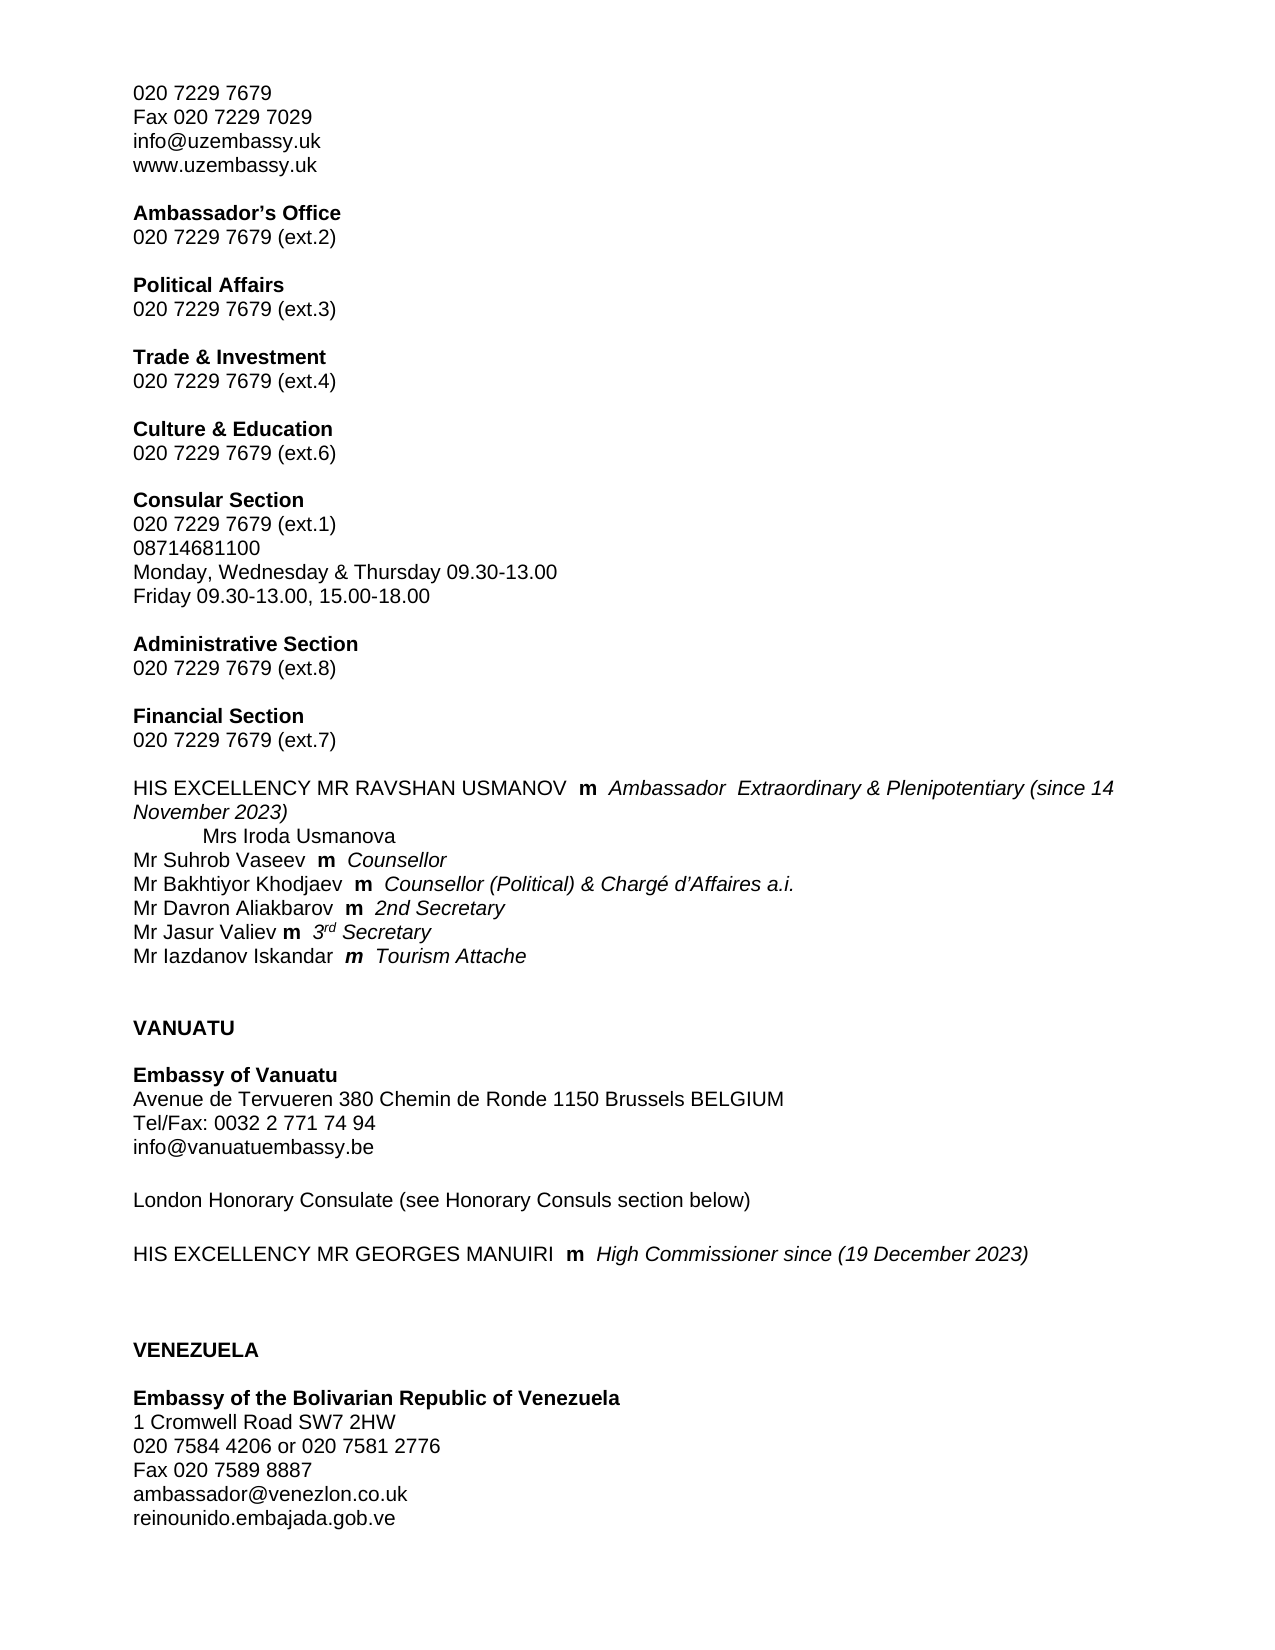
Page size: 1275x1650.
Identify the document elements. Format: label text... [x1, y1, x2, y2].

text Embassy of the Bolivarian Republic of Venezuela [133, 1386, 1181, 1410]
text Culture & Education [133, 416, 1181, 440]
text Fax 020 7589 8887 [133, 1458, 1181, 1482]
text HIS EXCELLENCY MR GEORGES MANUIRI m High Commissioner since (19 December 2023) [133, 1242, 1181, 1266]
text Monday, Wednesday & Thursday 09.30-13.00 [133, 560, 1181, 584]
text Mr Iazdanov Iskandar m Tourism Attache [133, 943, 1181, 967]
text 1 Cromwell Road SW7 2HW [133, 1410, 1181, 1434]
text London Honorary Consulate (see Honorary Consuls section below) [133, 1188, 1181, 1212]
text 020 7229 7679 (ext.2) [133, 225, 1181, 249]
text 020 7229 7679 (ext.8) [133, 656, 1181, 680]
text reinounido.embajada.gob.ve [133, 1506, 1181, 1530]
text Fax 020 7229 7029 [133, 105, 1181, 129]
text Financial Section [133, 704, 1181, 728]
text ambassador@venezlon.co.uk [133, 1482, 1181, 1506]
text Friday 09.30-13.00, 15.00-18.00 [133, 584, 1181, 608]
text 020 7584 4206 or 020 7581 2776 [133, 1434, 1181, 1458]
text Mrs Iroda Usmanova [133, 824, 1181, 848]
text Mr Jasur Valiev m 3rd Secretary [133, 919, 1181, 943]
text info@uzembassy.uk [133, 129, 1181, 153]
text Consular Section [133, 488, 1181, 512]
text VANUATU [133, 1015, 1181, 1039]
text Embassy of Vanuatu Avenue de Tervueren 380 Chemin de Ronde 1150 Brussels BELGIUM Tel/Fax: 0032 2 771 74 94 info@vanuatuembassy.be [133, 1063, 1181, 1188]
text 020 7229 7679 (ext.1) [133, 512, 1181, 536]
text 020 7229 7679 (ext.3) [133, 297, 1181, 321]
text 020 7229 7679 (ext.4) [133, 368, 1181, 392]
text Mr Bakhtiyor Khodjaev m Counsellor (Political) & Chargé d’Affaires a.i. [133, 872, 1181, 896]
text www.uzembassy.uk [133, 153, 1181, 177]
text Ambassador’s Office [133, 201, 1181, 225]
text Administrative Section [133, 632, 1181, 656]
text VENEZUELA [133, 1338, 1181, 1362]
text Trade & Investment [133, 344, 1181, 368]
text Mr Davron Aliakbarov m 2nd Secretary [133, 896, 1181, 919]
text 020 7229 7679 [133, 81, 1181, 105]
text Political Affairs [133, 273, 1181, 297]
text 020 7229 7679 (ext.6) [133, 440, 1181, 464]
text Mr Suhrob Vaseev m Counsellor [133, 848, 1181, 872]
text 020 7229 7679 (ext.7) [133, 728, 1181, 752]
text 08714681100 [133, 536, 1181, 560]
text HIS EXCELLENCY MR RAVSHAN USMANOV m Ambassador Extraordinary & Plenipotentiary (since 14 November 2023) [133, 776, 1181, 824]
